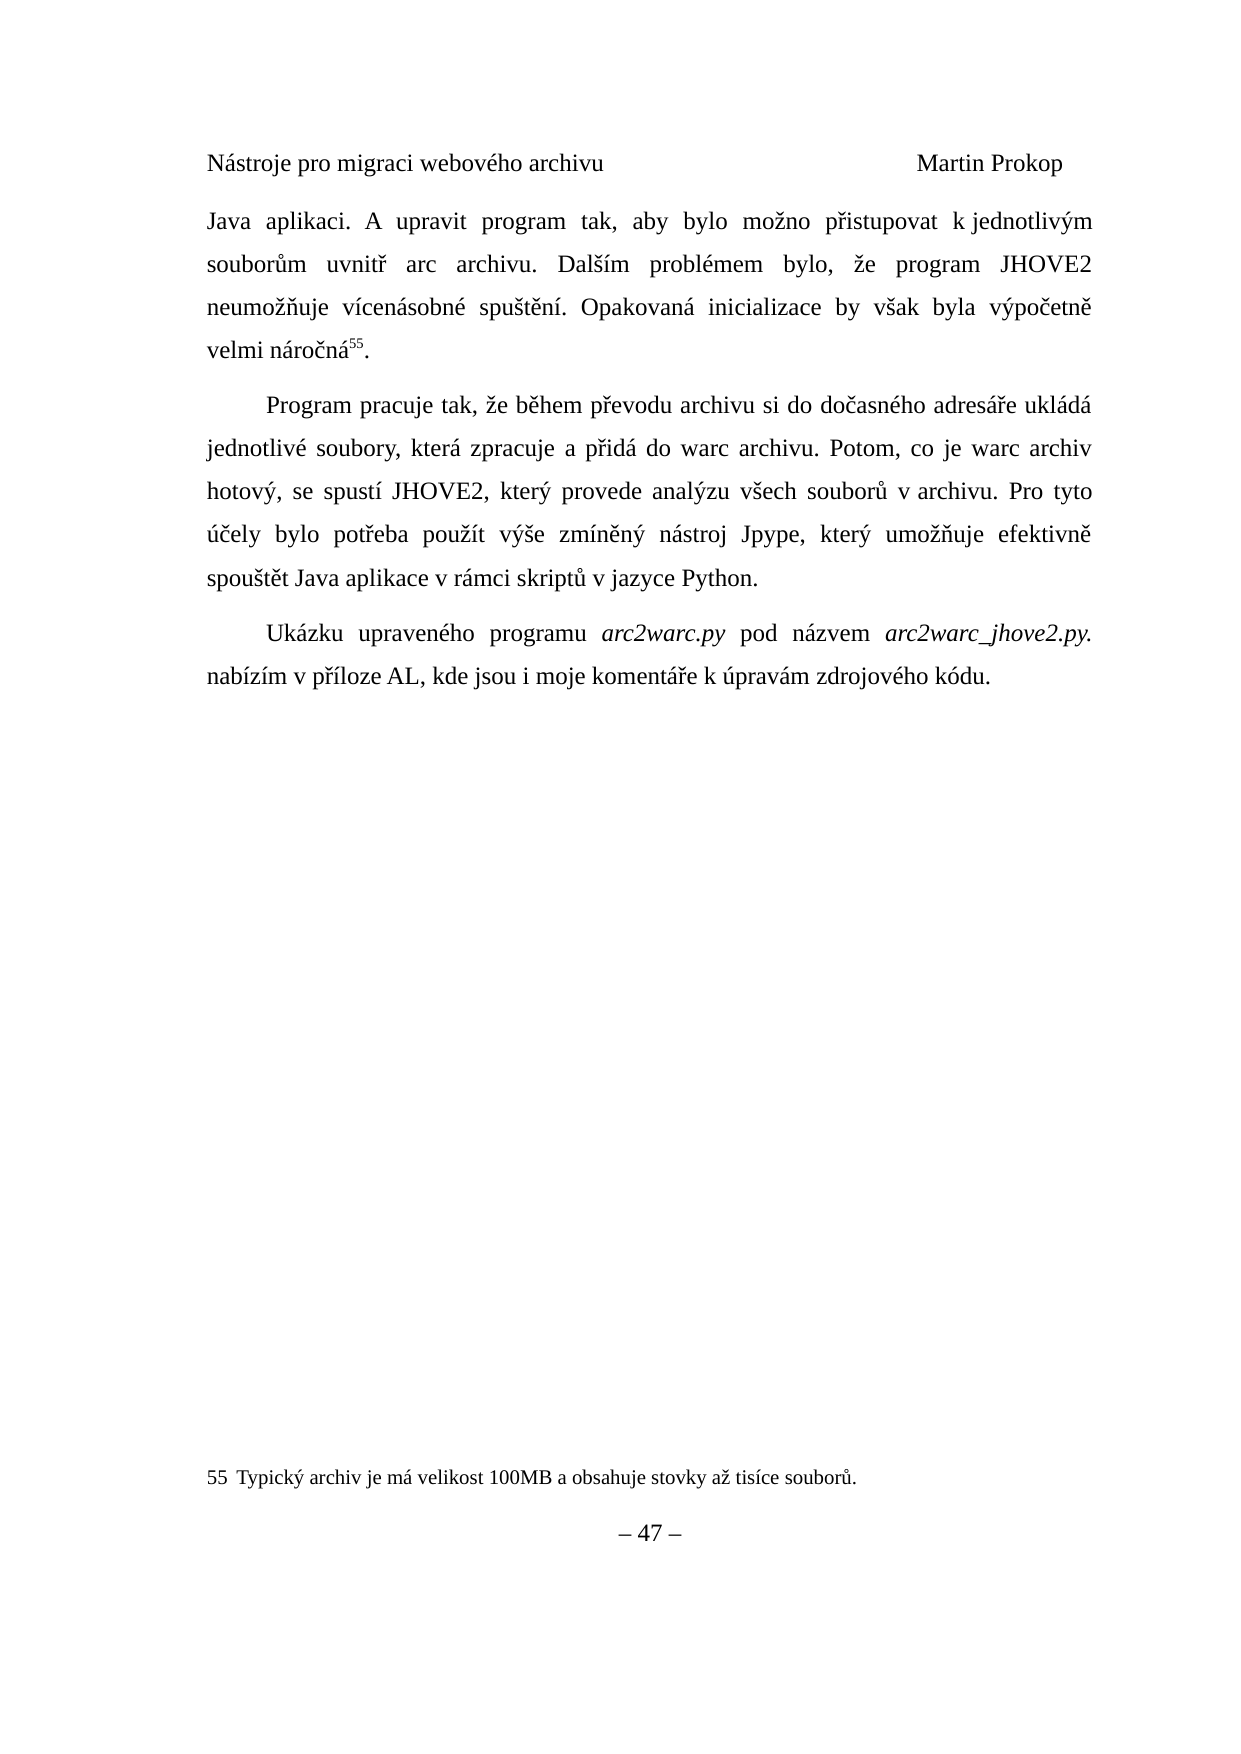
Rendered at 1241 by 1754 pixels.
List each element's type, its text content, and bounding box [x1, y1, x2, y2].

text Ukázku upraveného programu arc2warc.py pod názvem arc2warc_jhove2.py. nabízím v příloze AL, kde jsou i moje komentáře k úpravám zdrojového kódu. [207, 618, 1093, 689]
text Program pracuje tak, že během převodu archivu si do dočasného adresáře ukládá jednotlivé soubory, která zpracuje a přidá do warc archivu. Potom, co je warc archiv hotový, se spustí JHOVE2, který provede analýzu všech souborů v archivu. Pro tyto účely bylo potřeba použít výše zmíněný nástroj Jpype, který umožňuje efektivně spouštět Java aplikace v rámci skriptů v jazyce Python. [207, 390, 1093, 591]
text Java aplikaci. A upravit program tak, aby bylo možno přistupovat k jednotlivým souborům uvnitř arc archivu. Dalším problémem bylo, že program JHOVE2 neumožňuje vícenásobné spuštění. Opakovaná inicializace by však byla výpočetně velmi náročná. [207, 206, 1093, 364]
text Typický archiv je má velikost 100MB a obsahuje stovky až tisíce souborů. [207, 1465, 1093, 1489]
